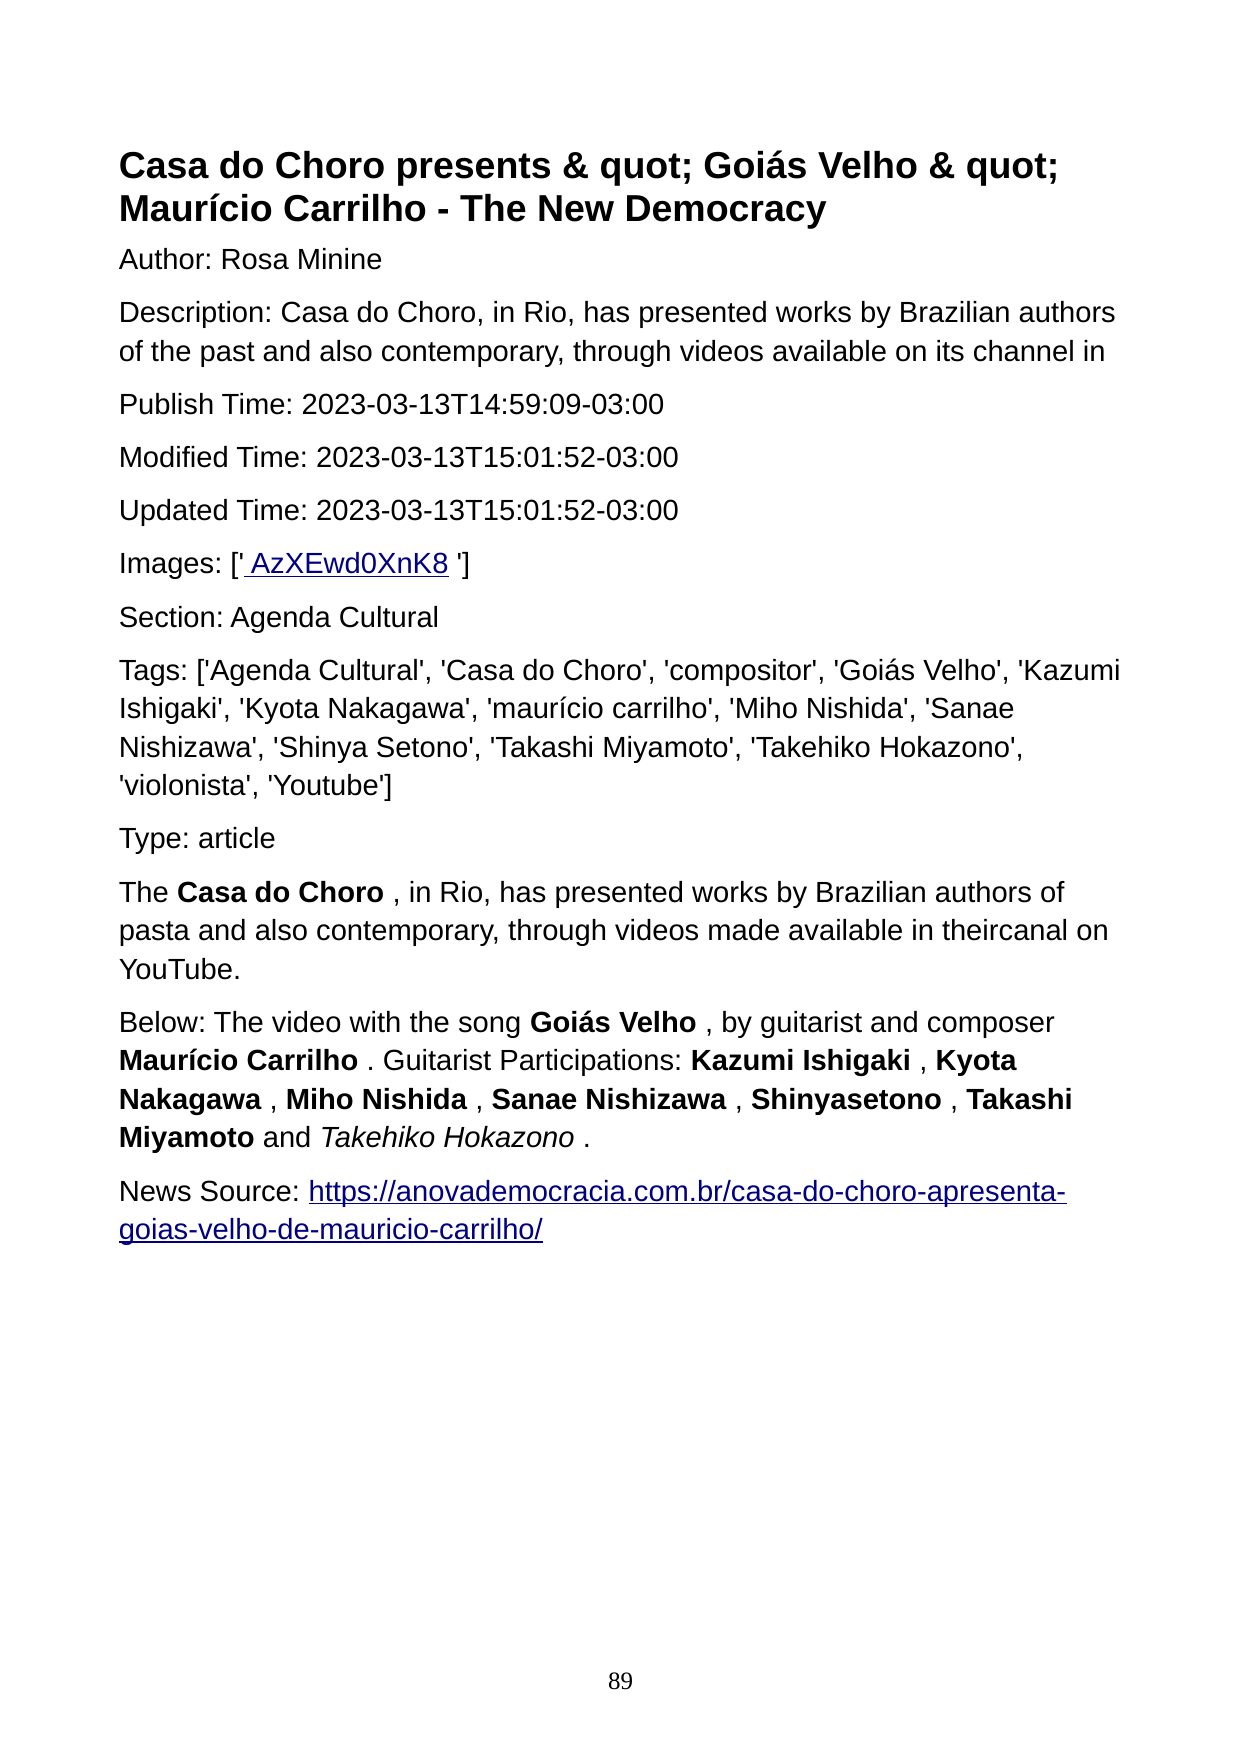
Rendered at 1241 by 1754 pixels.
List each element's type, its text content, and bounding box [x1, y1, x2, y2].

text Description: Casa do Choro, in Rio, has presented works by Brazilian authors of the past and also contemporary, through videos available on its channel in [118, 295, 1122, 367]
text Images: [' AzXEwd0XnK8 '] [118, 546, 1122, 580]
text Updated Time: 2023-03-13T15:01:52-03:00 [118, 493, 1122, 527]
text Below: The video with the song Goiás Velho , by guitarist and composer Maurício Carrilho . Guitarist Participations: Kazumi Ishigaki , Kyota Nakagawa , Miho Nishida , Sanae Nishizawa , Shinyasetono , Takashi Miyamoto and Takehiko Hokazono . [118, 1005, 1122, 1154]
text Author: Rosa Minine [118, 242, 1122, 276]
text Type: article [118, 821, 1122, 855]
text Tags: ['Agenda Cultural', 'Casa do Choro', 'compositor', 'Goiás Velho', 'Kazumi Ishigaki', 'Kyota Nakagawa', 'maurício carrilho', 'Miho Nishida', 'Sanae Nishizawa', 'Shinya Setono', 'Takashi Miyamoto', 'Takehiko Hokazono', 'violonista', 'Youtube'] [118, 653, 1122, 802]
text Modified Time: 2023-03-13T15:01:52-03:00 [118, 440, 1122, 474]
text The Casa do Choro , in Rio, has presented works by Brazilian authors of pasta and also contemporary, through videos made available in theircanal on YouTube. [118, 874, 1122, 985]
subtitle Casa do Choro presents & quot; Goiás Velho & quot; Maurício Carrilho - The New Democracy [118, 143, 1122, 230]
text News Source: https://anovademocracia.com.br/casa-do-choro-apresenta-goias-velho-de-mauricio-carrilho/ [118, 1173, 1122, 1246]
text Publish Time: 2023-03-13T14:59:09-03:00 [118, 387, 1122, 421]
text Section: Agenda Cultural [118, 599, 1122, 633]
